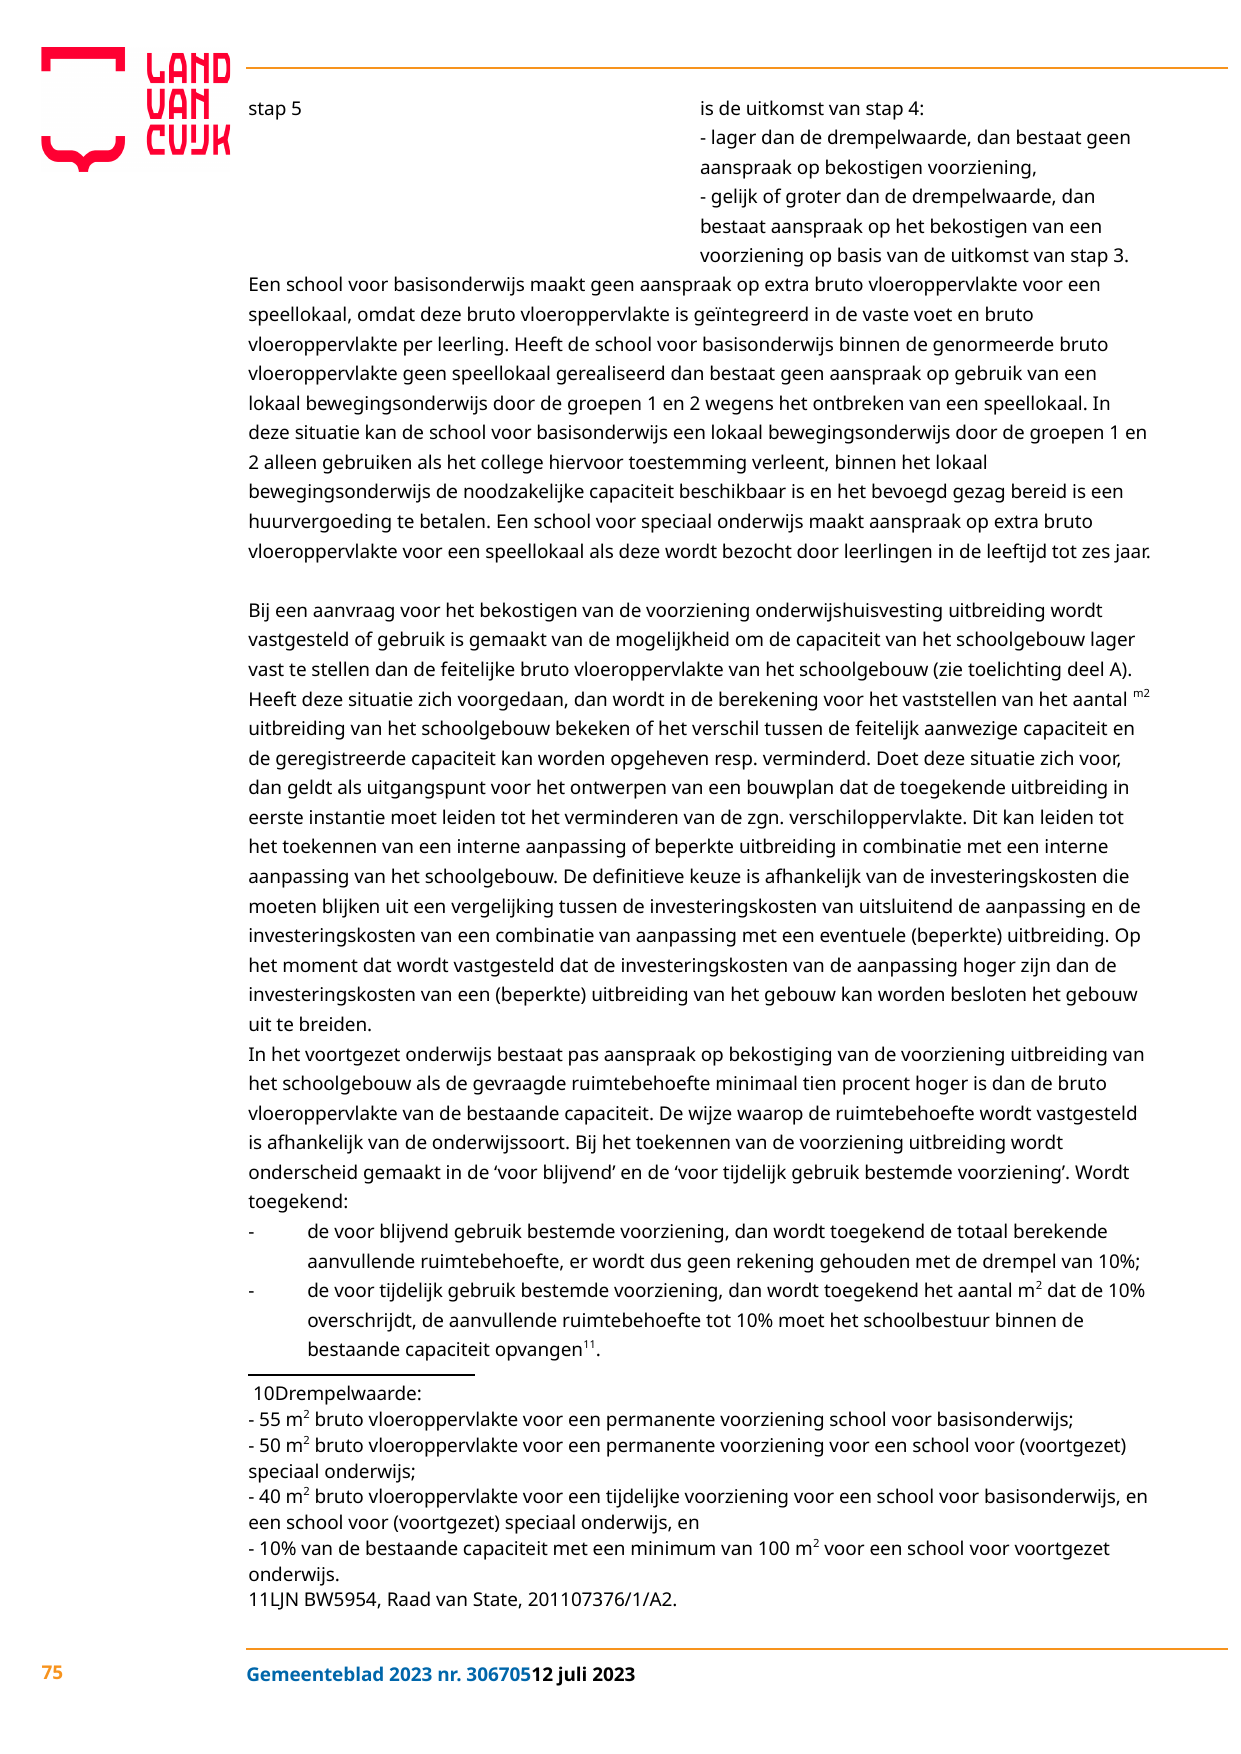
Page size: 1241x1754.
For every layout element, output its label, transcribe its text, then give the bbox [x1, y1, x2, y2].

text In het voortgezet onderwijs bestaat pas aanspraak op bekostiging van de voorziening uitbreiding van het schoolgebouw als de gevraagde ruimtebehoefte minimaal tien procent hoger is dan de bruto vloeroppervlakte van de bestaande capaciteit. De wijze waarop de ruimtebehoefte wordt vastgesteld is afhankelijk van de onderwijssoort. Bij het toekennen van de voorziening uitbreiding wordt onderscheid gemaakt in de ‘voor blijvend’ en de ‘voor tijdelijk gebruik bestemde voorziening’. Wordt toegekend: [248, 1041, 1152, 1214]
text Bij een aanvraag voor het bekostigen van de voorziening onderwijshuisvesting uitbreiding wordt vastgesteld of gebruik is gemaakt van de mogelijkheid om de capaciteit van het schoolgebouw lager vast te stellen dan de feitelijke bruto vloeroppervlakte van het schoolgebouw (zie toelichting deel A). Heeft deze situatie zich voorgedaan, dan wordt in de berekening voor het vaststellen van het aantal m2 uitbreiding van het schoolgebouw bekeken of het verschil tussen de feitelijk aanwezige capaciteit en de geregistreerde capaciteit kan worden opgeheven resp. verminderd. Doet deze situatie zich voor, dan geldt als uitgangspunt voor het ontwerpen van een bouwplan dat de toegekende uitbreiding in eerste instantie moet leiden tot het verminderen van de zgn. verschiloppervlakte. Dit kan leiden tot het toekennen van een interne aanpassing of beperkte uitbreiding in combinatie met een interne aanpassing van het schoolgebouw. De definitieve keuze is afhankelijk van de investeringskosten die moeten blijken uit een vergelijking tussen de investeringskosten van uitsluitend de aanpassing en de investeringskosten van een combinatie van aanpassing met een eventuele (beperkte) uitbreiding. Op het moment dat wordt vastgesteld dat de investeringskosten van de aanpassing hoger zijn dan de investeringskosten van een (beperkte) uitbreiding van het gebouw kan worden besloten het gebouw uit te breiden. [248, 597, 1152, 1037]
list de voor blijvend gebruik bestemde voorziening, dan wordt toegekend de totaal berekende aanvullende ruimtebehoefte, er wordt dus geen rekening gehouden met de drempel van 10%; [248, 1218, 1152, 1274]
picture [41, 47, 231, 172]
text Een school voor basisonderwijs maakt geen aanspraak op extra bruto vloeroppervlakte voor een speellokaal, omdat deze bruto vloeroppervlakte is geïntegreerd in de vaste voet en bruto vloeroppervlakte per leerling. Heeft de school voor basisonderwijs binnen de genormeerde bruto vloeroppervlakte geen speellokaal gerealiseerd dan bestaat geen aanspraak op gebruik van een lokaal bewegingsonderwijs door de groepen 1 en 2 wegens het ontbreken van een speellokaal. In deze situatie kan de school voor basisonderwijs een lokaal bewegingsonderwijs door de groepen 1 en 2 alleen gebruiken als het college hiervoor toestemming verleent, binnen het lokaal bewegingsonderwijs de noodzakelijke capaciteit beschikbaar is en het bevoegd gezag bereid is een huurvergoeding te betalen. Een school voor speciaal onderwijs maakt aanspraak op extra bruto vloeroppervlakte voor een speellokaal als deze wordt bezocht door leerlingen in de leeftijd tot zes jaar. [248, 272, 1152, 564]
table_cell is de uitkomst van stap 4: - lager dan de drempelwaarde, dan bestaat geen aanspraak op bekostigen voorziening, - gelijk of groter dan de drempelwaarde, dan bestaat aanspraak op het bekostigen van een voorziening op basis van de uitkomst van stap 3. [700, 95, 1152, 268]
table_cell stap 5 [248, 95, 700, 268]
list LJN BW5954, Raad van State, 201107376/1/A2. [248, 1586, 1152, 1612]
list de voor tijdelijk gebruik bestemde voorziening, dan wordt toegekend het aantal m2 dat de 10% overschrijdt, de aanvullende ruimtebehoefte tot 10% moet het schoolbestuur binnen de bestaande capaciteit opvangen. [248, 1277, 1152, 1362]
